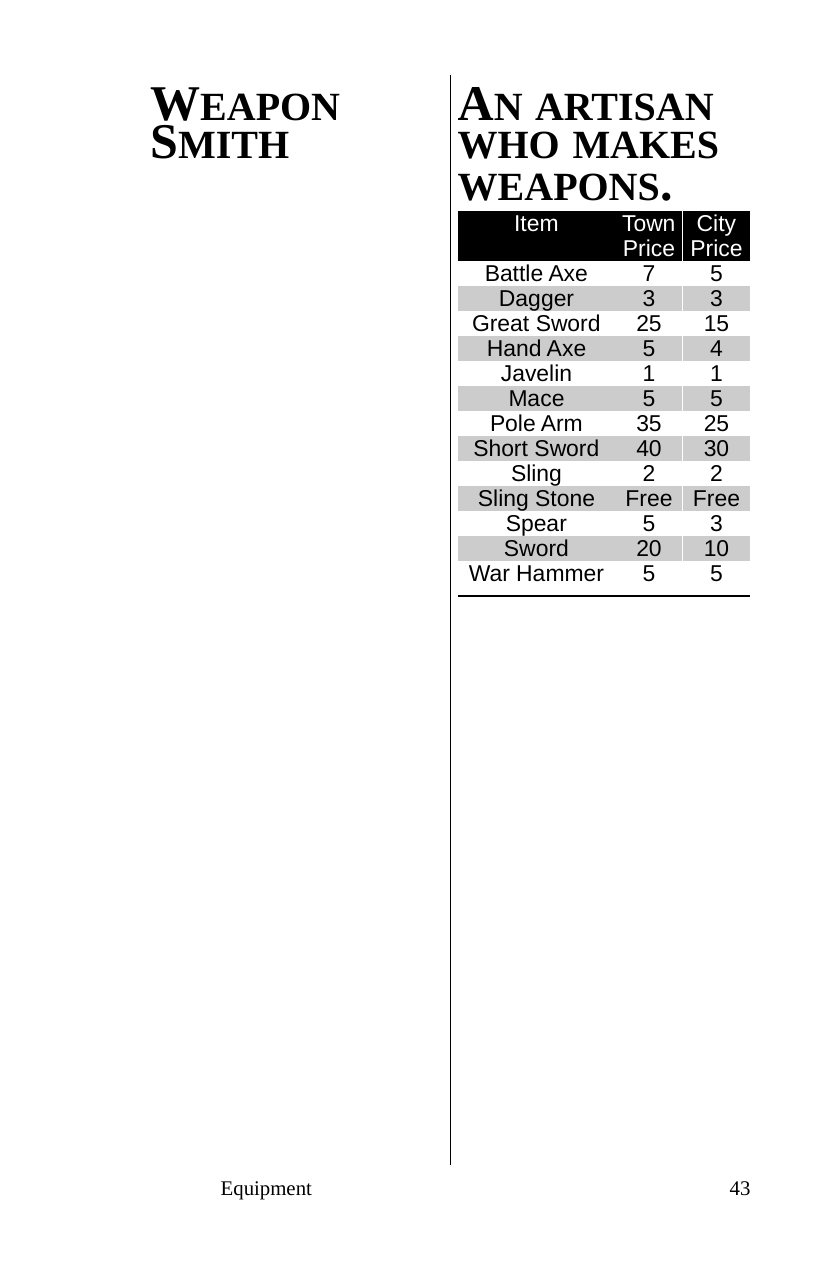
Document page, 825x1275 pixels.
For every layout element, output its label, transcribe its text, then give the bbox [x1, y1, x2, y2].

table_cell 3 [615, 286, 682, 311]
table_cell 5 [683, 386, 750, 411]
table_cell 5 [683, 561, 750, 595]
table_cell Short Sword [458, 436, 615, 461]
table_cell Great Sword [458, 311, 615, 336]
table_cell Javelin [458, 361, 615, 386]
table_cell 5 [683, 261, 750, 286]
table_cell Mace [458, 386, 615, 411]
table_cell 3 [683, 286, 750, 311]
table_cell 2 [683, 461, 750, 486]
table_cell Spear [458, 511, 615, 536]
table_cell 2 [615, 461, 682, 486]
table_cell 10 [683, 536, 750, 561]
table_cell 25 [615, 311, 682, 336]
table_cell Free [683, 486, 750, 511]
table_cell Hand Axe [458, 336, 615, 361]
table_header Item [458, 211, 615, 261]
table_cell Battle Axe [458, 261, 615, 286]
table_cell Dagger [458, 286, 615, 311]
table_cell 5 [615, 511, 682, 536]
table_cell Pole Arm [458, 411, 615, 436]
table_cell 4 [683, 336, 750, 361]
table_cell Sling [458, 461, 615, 486]
table_cell 5 [615, 336, 682, 361]
table_cell 1 [615, 361, 682, 386]
table_cell 1 [683, 361, 750, 386]
table_cell Sword [458, 536, 615, 561]
table_cell 40 [615, 436, 682, 461]
table_cell 20 [615, 536, 682, 561]
table_cell Free [615, 486, 682, 511]
table_cell 25 [683, 411, 750, 436]
table_cell Sling Stone [458, 486, 615, 511]
table_cell 15 [683, 311, 750, 336]
table_cell 3 [683, 511, 750, 536]
table_cell 5 [615, 561, 682, 595]
table_header City Price [683, 211, 750, 261]
table_cell War Hammer [458, 561, 615, 595]
text An artisan who makes weapons. [457, 87, 750, 211]
table_cell 35 [615, 411, 682, 436]
table_cell 7 [615, 261, 682, 286]
table_header Town Price [615, 211, 682, 261]
table_cell 5 [615, 386, 682, 411]
subtitle Weapon Smith [150, 87, 442, 170]
table_cell 30 [683, 436, 750, 461]
